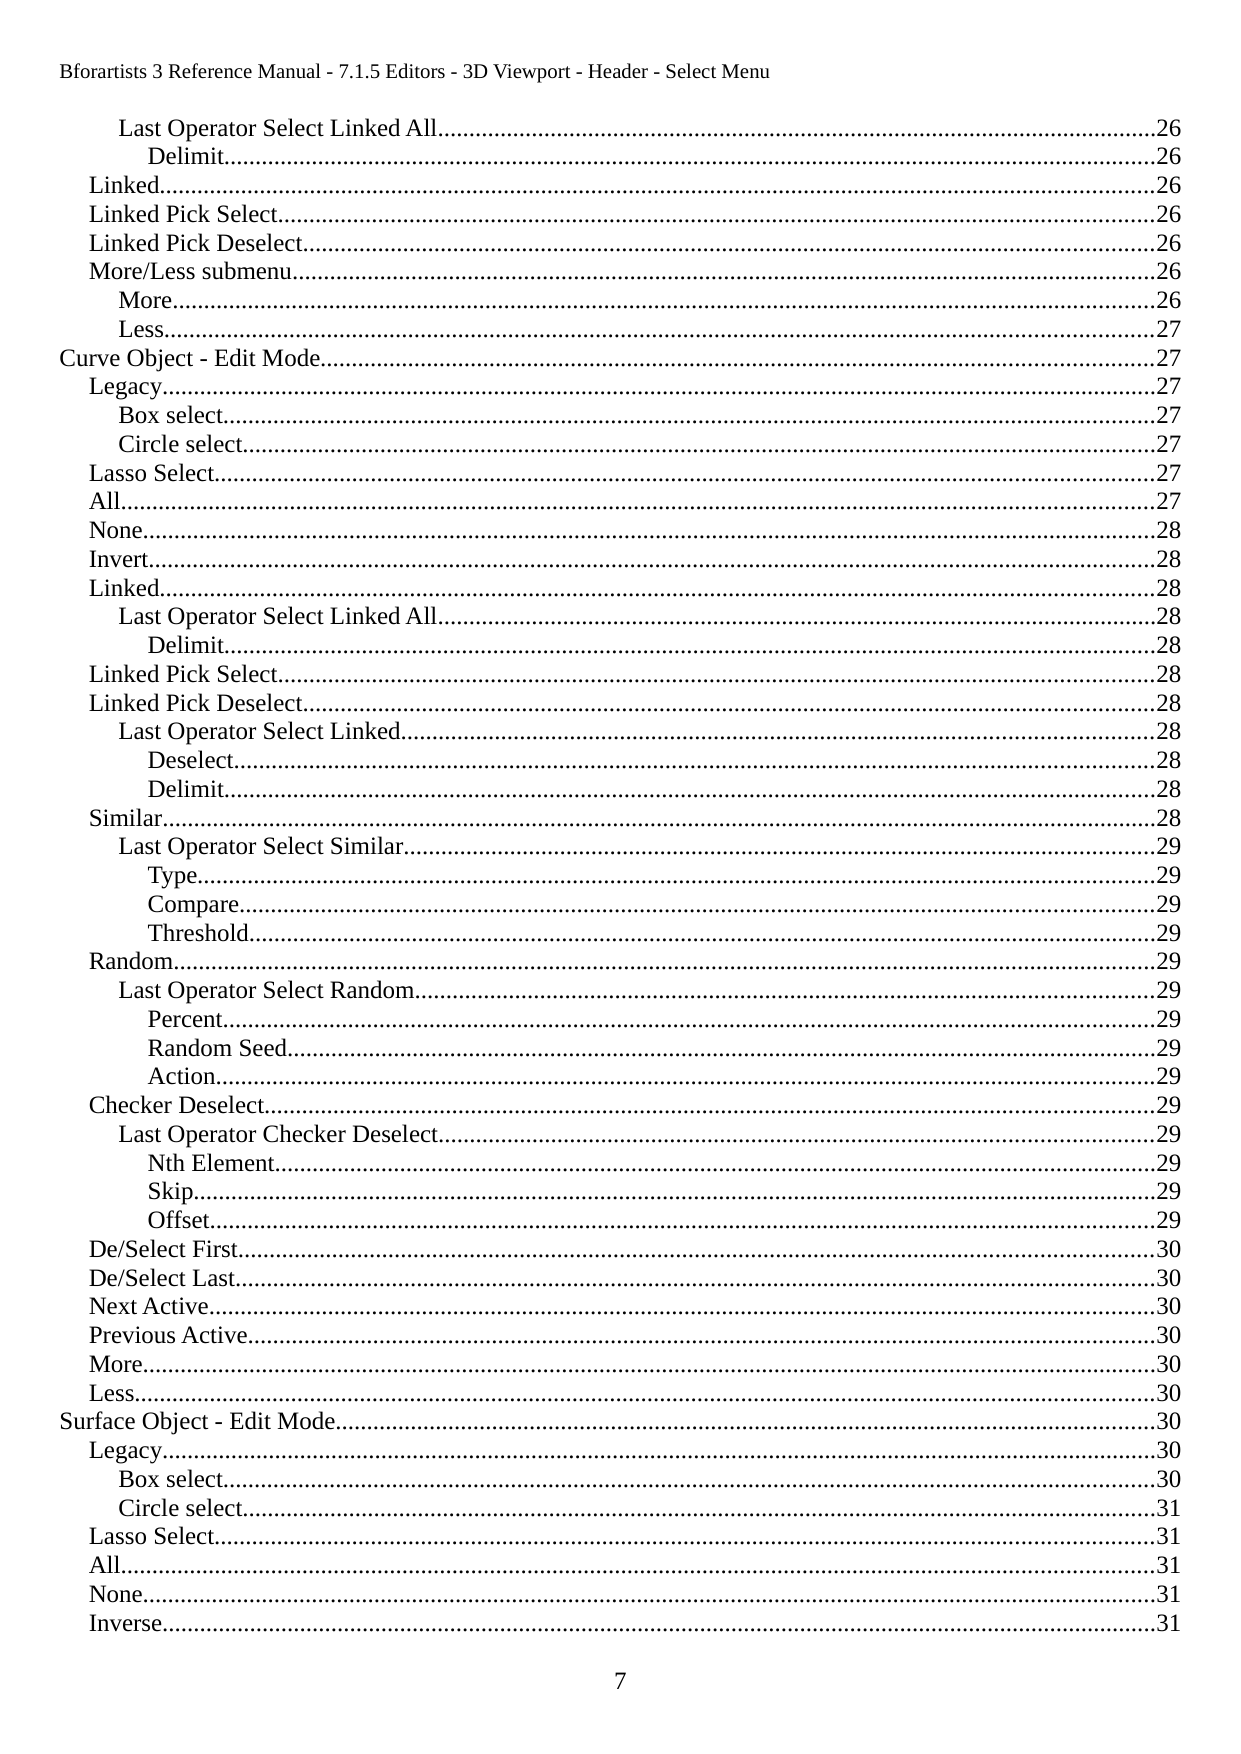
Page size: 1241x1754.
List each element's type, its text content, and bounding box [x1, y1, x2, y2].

text Legacy 27 [88, 371, 1181, 400]
text Action 29 [147, 1061, 1181, 1090]
text Percent 29 [147, 1004, 1181, 1033]
text Previous Active 30 [88, 1320, 1181, 1349]
text Offset 29 [147, 1205, 1181, 1234]
text Linked 28 [88, 573, 1181, 601]
text Linked Pick Deselect 28 [88, 688, 1181, 716]
text Curve Object - Edit Mode 27 [59, 343, 1181, 371]
text Legacy 30 [88, 1435, 1181, 1464]
text Compare 29 [147, 889, 1181, 918]
text All 27 [88, 486, 1181, 515]
text Delimit 26 [147, 141, 1181, 170]
text Less 27 [118, 314, 1181, 343]
text Lasso Select 27 [88, 458, 1181, 486]
text Delimit 28 [147, 630, 1181, 659]
text Box select 30 [118, 1464, 1181, 1493]
text Random 29 [88, 946, 1181, 975]
text Lasso Select 31 [88, 1521, 1181, 1550]
text Next Active 30 [88, 1291, 1181, 1320]
text Last Operator Select Linked All 26 [118, 113, 1181, 141]
text De/Select First 30 [88, 1234, 1181, 1263]
text Circle select 31 [118, 1493, 1181, 1521]
text Last Operator Select Random 29 [118, 975, 1181, 1004]
text Last Operator Select Similar 29 [118, 831, 1181, 860]
text Random Seed 29 [147, 1033, 1181, 1061]
text Deselect 28 [147, 745, 1181, 774]
text De/Select Last 30 [88, 1263, 1181, 1291]
text Circle select 27 [118, 429, 1181, 458]
text Linked Pick Select 26 [88, 199, 1181, 228]
text Threshold 29 [147, 918, 1181, 946]
text Skip 29 [147, 1176, 1181, 1205]
text Linked Pick Select 28 [88, 659, 1181, 688]
text None 28 [88, 515, 1181, 544]
text Surface Object - Edit Mode 30 [59, 1406, 1181, 1435]
text None 31 [88, 1579, 1181, 1608]
text More/Less submenu 26 [88, 256, 1181, 285]
text Last Operator Checker Deselect 29 [118, 1119, 1181, 1148]
text Nth Element 29 [147, 1148, 1181, 1176]
text Inverse 31 [88, 1608, 1181, 1636]
text Delimit 28 [147, 774, 1181, 803]
text More 26 [118, 285, 1181, 314]
text Last Operator Select Linked All 28 [118, 601, 1181, 630]
text Linked Pick Deselect 26 [88, 228, 1181, 256]
text Last Operator Select Linked 28 [118, 716, 1181, 745]
text All 31 [88, 1550, 1181, 1579]
text Linked 26 [88, 170, 1181, 199]
text Checker Deselect 29 [88, 1090, 1181, 1119]
text Less 30 [88, 1378, 1181, 1406]
text Type 29 [147, 860, 1181, 889]
text Invert 28 [88, 544, 1181, 573]
text More 30 [88, 1349, 1181, 1378]
text Similar 28 [88, 803, 1181, 831]
text Box select 27 [118, 400, 1181, 429]
